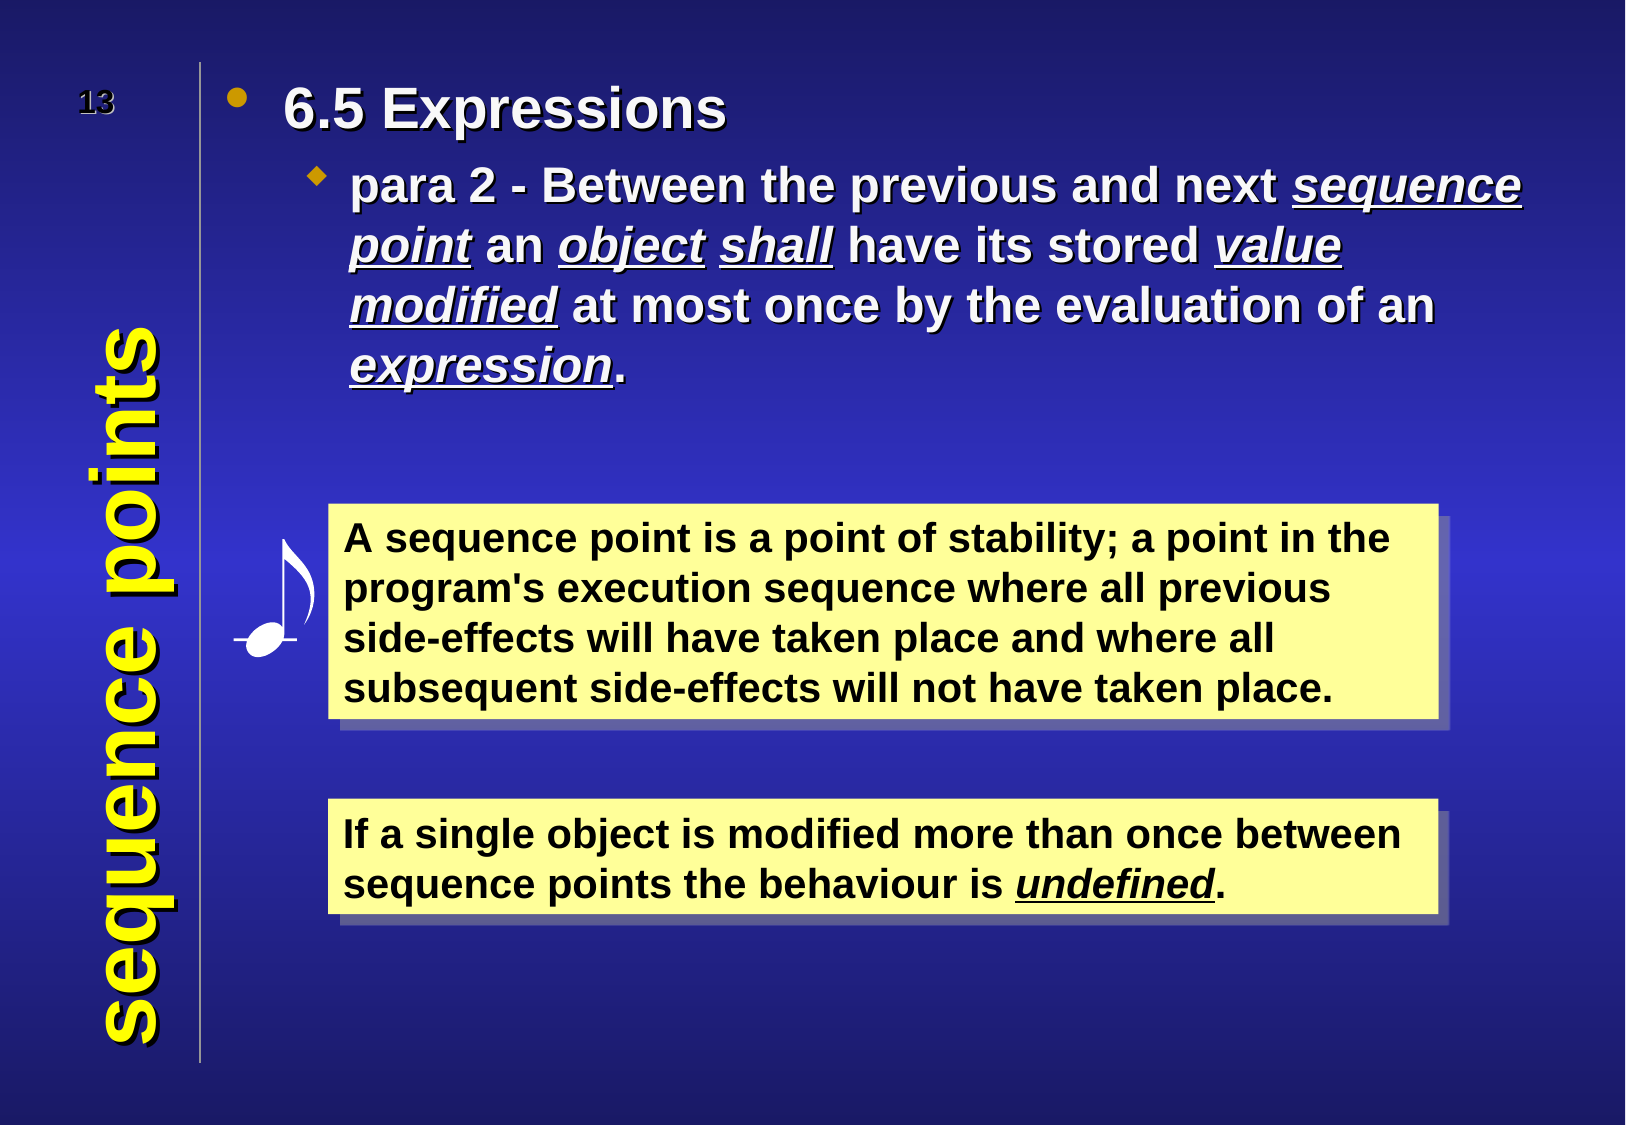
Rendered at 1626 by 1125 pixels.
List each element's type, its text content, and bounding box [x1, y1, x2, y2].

list 6.5 Expressions para 2 - Between the previous and next sequence point an object shall have its stored value modified at most once by the evaluation of an expression. [212, 62, 1550, 1063]
text_box If a single object is modified more than once between sequence points the behaviour is undefined. [328, 798, 1439, 915]
title sequence points [50, 187, 188, 1063]
text_box [233, 539, 315, 658]
text_box A sequence point is a point of stability; a point in the program's execution sequence where all previous side-effects will have taken place and where all subsequent side-effects will not have taken place. [328, 503, 1439, 720]
